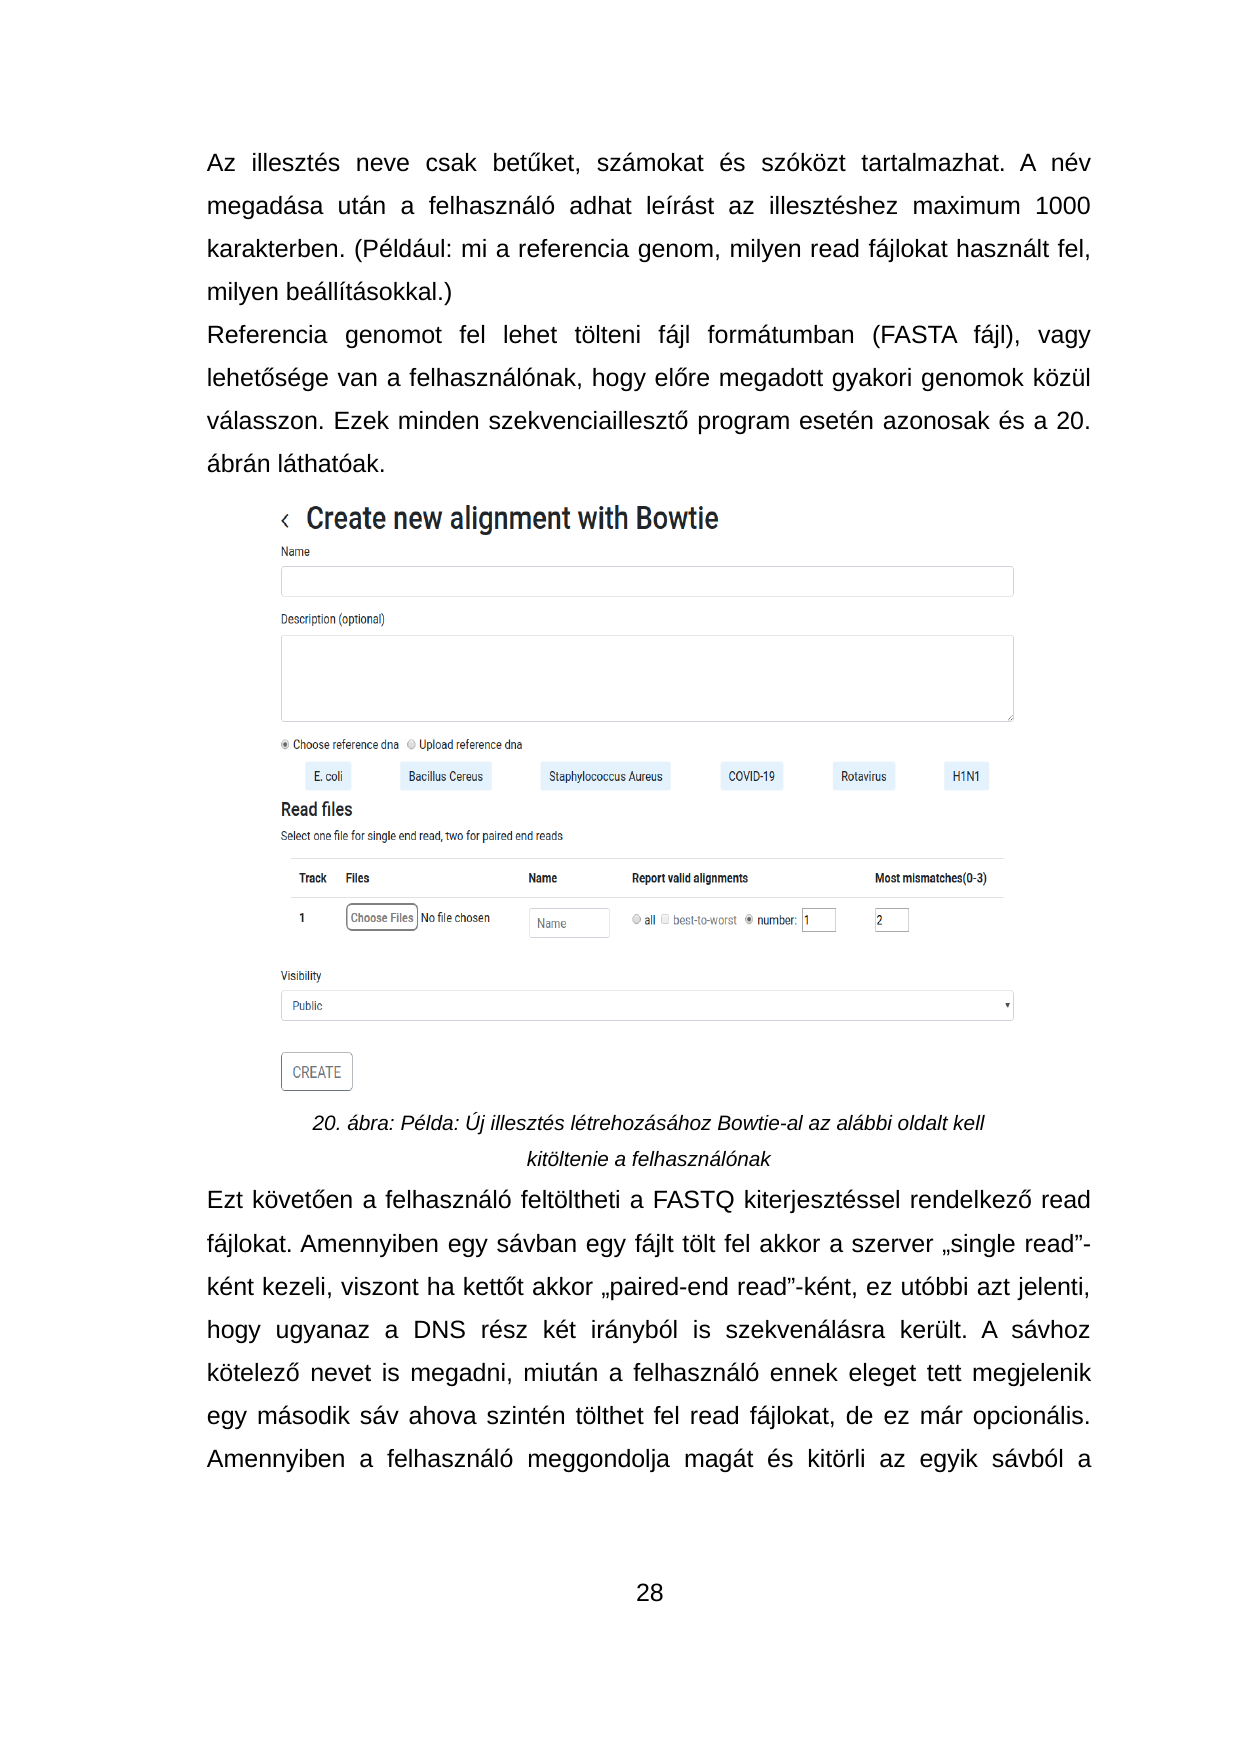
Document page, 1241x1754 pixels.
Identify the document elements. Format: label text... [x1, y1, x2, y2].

text Ezt követően a felhasználó feltöltheti a FASTQ kiterjesztéssel rendelkező read fájlokat. Amennyiben egy sávban egy fájlt tölt fel akkor a szerver „single read”-ként kezeli, viszont ha kettőt akkor „paired-end read”-ként, ez utóbbi azt jelenti, hogy ugyanaz a DNS rész két irányból is szekvenálásra került. A sávhoz kötelező nevet is megadni, miután a felhasználó ennek eleget tett megjelenik egy második sáv ahova szintén tölthet fel read fájlokat, de ez már opcionális. Amennyiben a felhasználó meggondolja magát és kitörli az egyik sávból a [207, 1095, 1093, 1473]
picture [272, 492, 1027, 1095]
text 20. ábra: Példa: Új illesztés létrehozásához Bowtie-al az alábbi oldalt kell kitöltenie a felhasználónak [272, 1095, 1027, 1171]
text Az illesztés neve csak betűket, számokat és szóközt tartalmazhat. A név megadása után a felhasználó adhat leírást az illesztéshez maximum 1000 karakterben. (Például: mi a referencia genom, milyen read fájlokat használt fel, milyen beállításokkal.) [207, 148, 1093, 306]
text Referencia genomot fel lehet tölteni fájl formátumban (FASTA fájl), vagy lehetősége van a felhasználónak, hogy előre megadott gyakori genomok közül válasszon. Ezek minden szekvenciaillesztő program esetén azonosak és a 20. ábrán láthatóak. [207, 320, 1093, 478]
